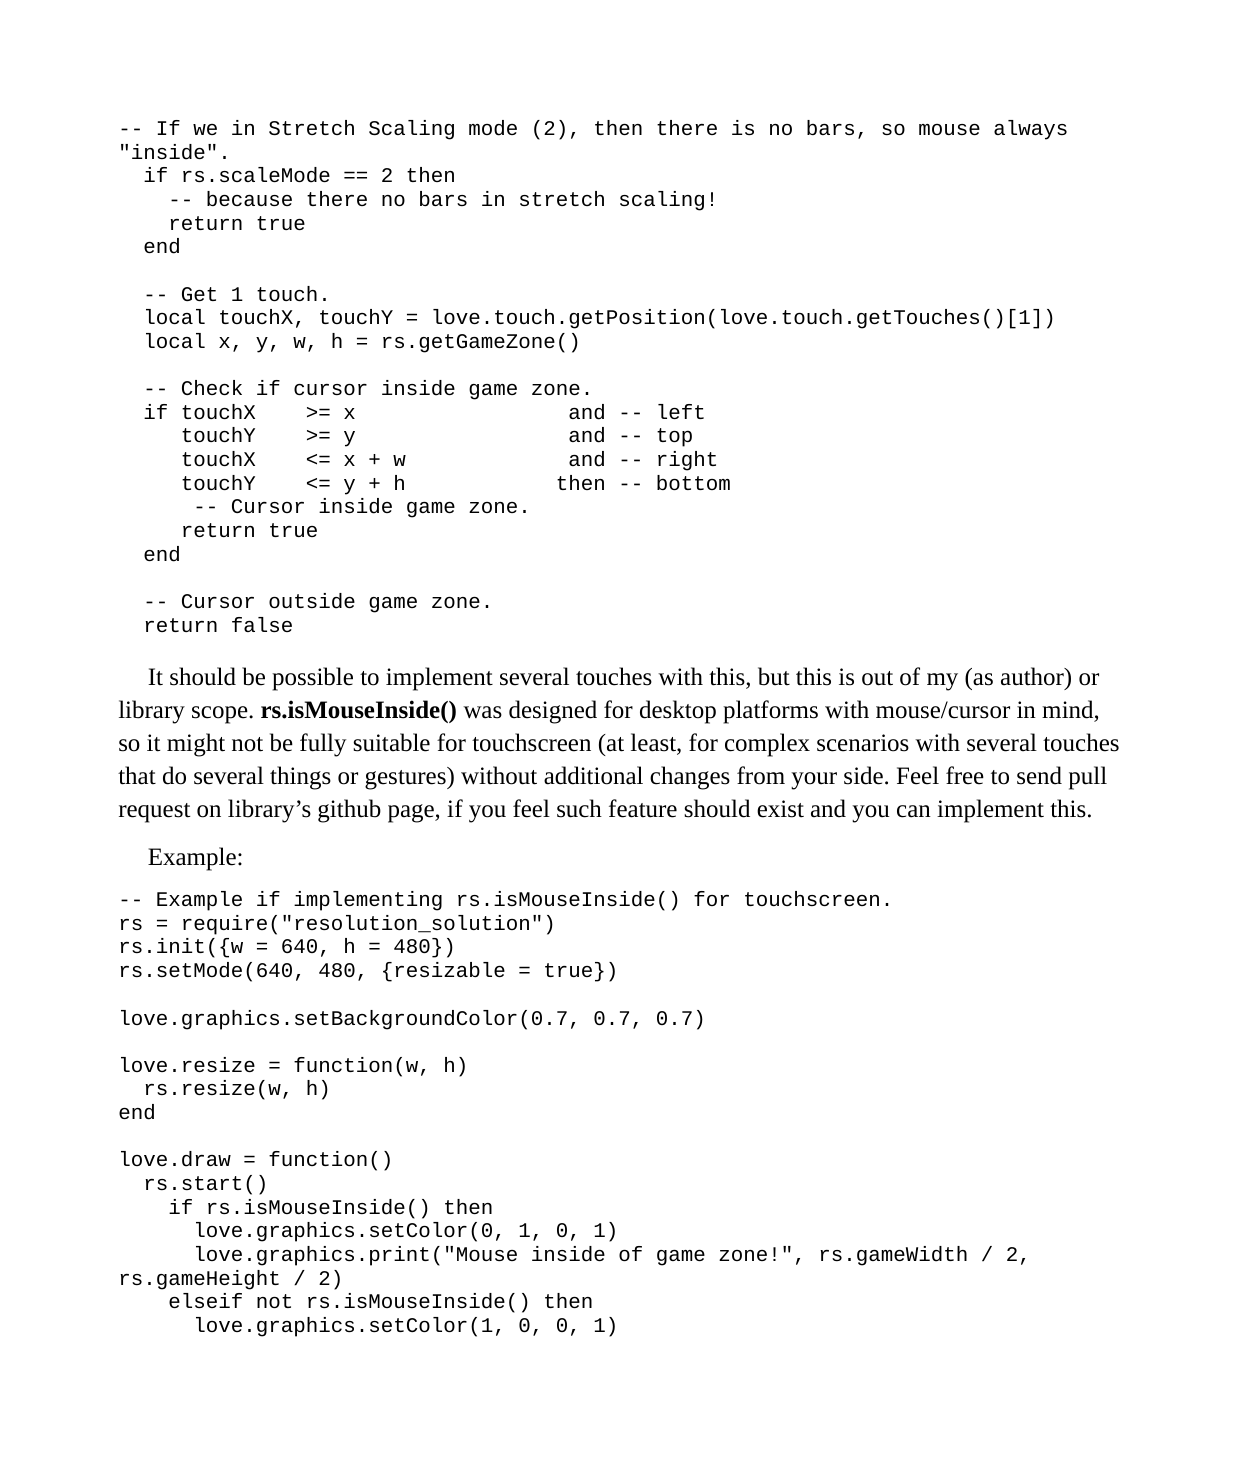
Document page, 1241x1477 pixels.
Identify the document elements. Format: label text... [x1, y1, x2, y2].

text if touchX >= x and -- left [118, 402, 1122, 426]
text -- Cursor inside game zone. [118, 496, 1122, 520]
text -- because there no bars in stretch scaling! [118, 189, 1122, 213]
text touchY <= y + h then -- bottom [118, 473, 1122, 496]
text love.graphics.setBackgroundColor(0.7, 0.7, 0.7) [118, 1007, 1122, 1031]
text -- If we in Stretch Scaling mode (2), then there is no bars, so mouse always "inside". [118, 118, 1122, 165]
text love.graphics.setColor(0, 1, 0, 1) [118, 1220, 1122, 1244]
text Example: [118, 842, 1122, 870]
text love.graphics.print("Mouse inside of game zone!", rs.gameWidth / 2, rs.gameHeight / 2) [118, 1244, 1122, 1291]
text touchY >= y and -- top [118, 426, 1122, 449]
text -- Check if cursor inside game zone. [118, 378, 1122, 402]
text It should be possible to implement several touches with this, but this is out of my (as author) or library scope. rs.isMouseInside() was designed for desktop platforms with mouse/cursor in mind, so it might not be fully suitable for touchscreen (at least, for complex scenarios with several touches that do several things or gestures) without additional changes from your side. Feel free to send pull request on library’s github page, if you feel such feature should exist and you can implement this. [118, 662, 1122, 823]
text if rs.isMouseInside() then [118, 1197, 1122, 1220]
text love.draw = function() [118, 1149, 1122, 1173]
text rs = require("resolution_solution") [118, 913, 1122, 937]
text love.graphics.setColor(1, 0, 0, 1) [118, 1315, 1122, 1338]
text end [118, 544, 1122, 567]
text return true [118, 213, 1122, 236]
text -- Cursor outside game zone. [118, 591, 1122, 615]
text rs.init({w = 640, h = 480}) [118, 937, 1122, 960]
text -- Example if implementing rs.isMouseInside() for touchscreen. [118, 889, 1122, 913]
text elseif not rs.isMouseInside() then [118, 1291, 1122, 1315]
text local touchX, touchY = love.touch.getPosition(love.touch.getTouches()[1]) [118, 307, 1122, 331]
text end [118, 1102, 1122, 1126]
text return false [118, 615, 1122, 638]
text end [118, 236, 1122, 260]
text local x, y, w, h = rs.getGameZone() [118, 331, 1122, 354]
text rs.setMode(640, 480, {resizable = true}) [118, 960, 1122, 984]
text if rs.scaleMode == 2 then [118, 165, 1122, 189]
text touchX <= x + w and -- right [118, 449, 1122, 473]
text return true [118, 520, 1122, 544]
text love.resize = function(w, h) [118, 1055, 1122, 1078]
text rs.resize(w, h) [118, 1078, 1122, 1102]
text rs.start() [118, 1173, 1122, 1197]
text -- Get 1 touch. [118, 284, 1122, 307]
